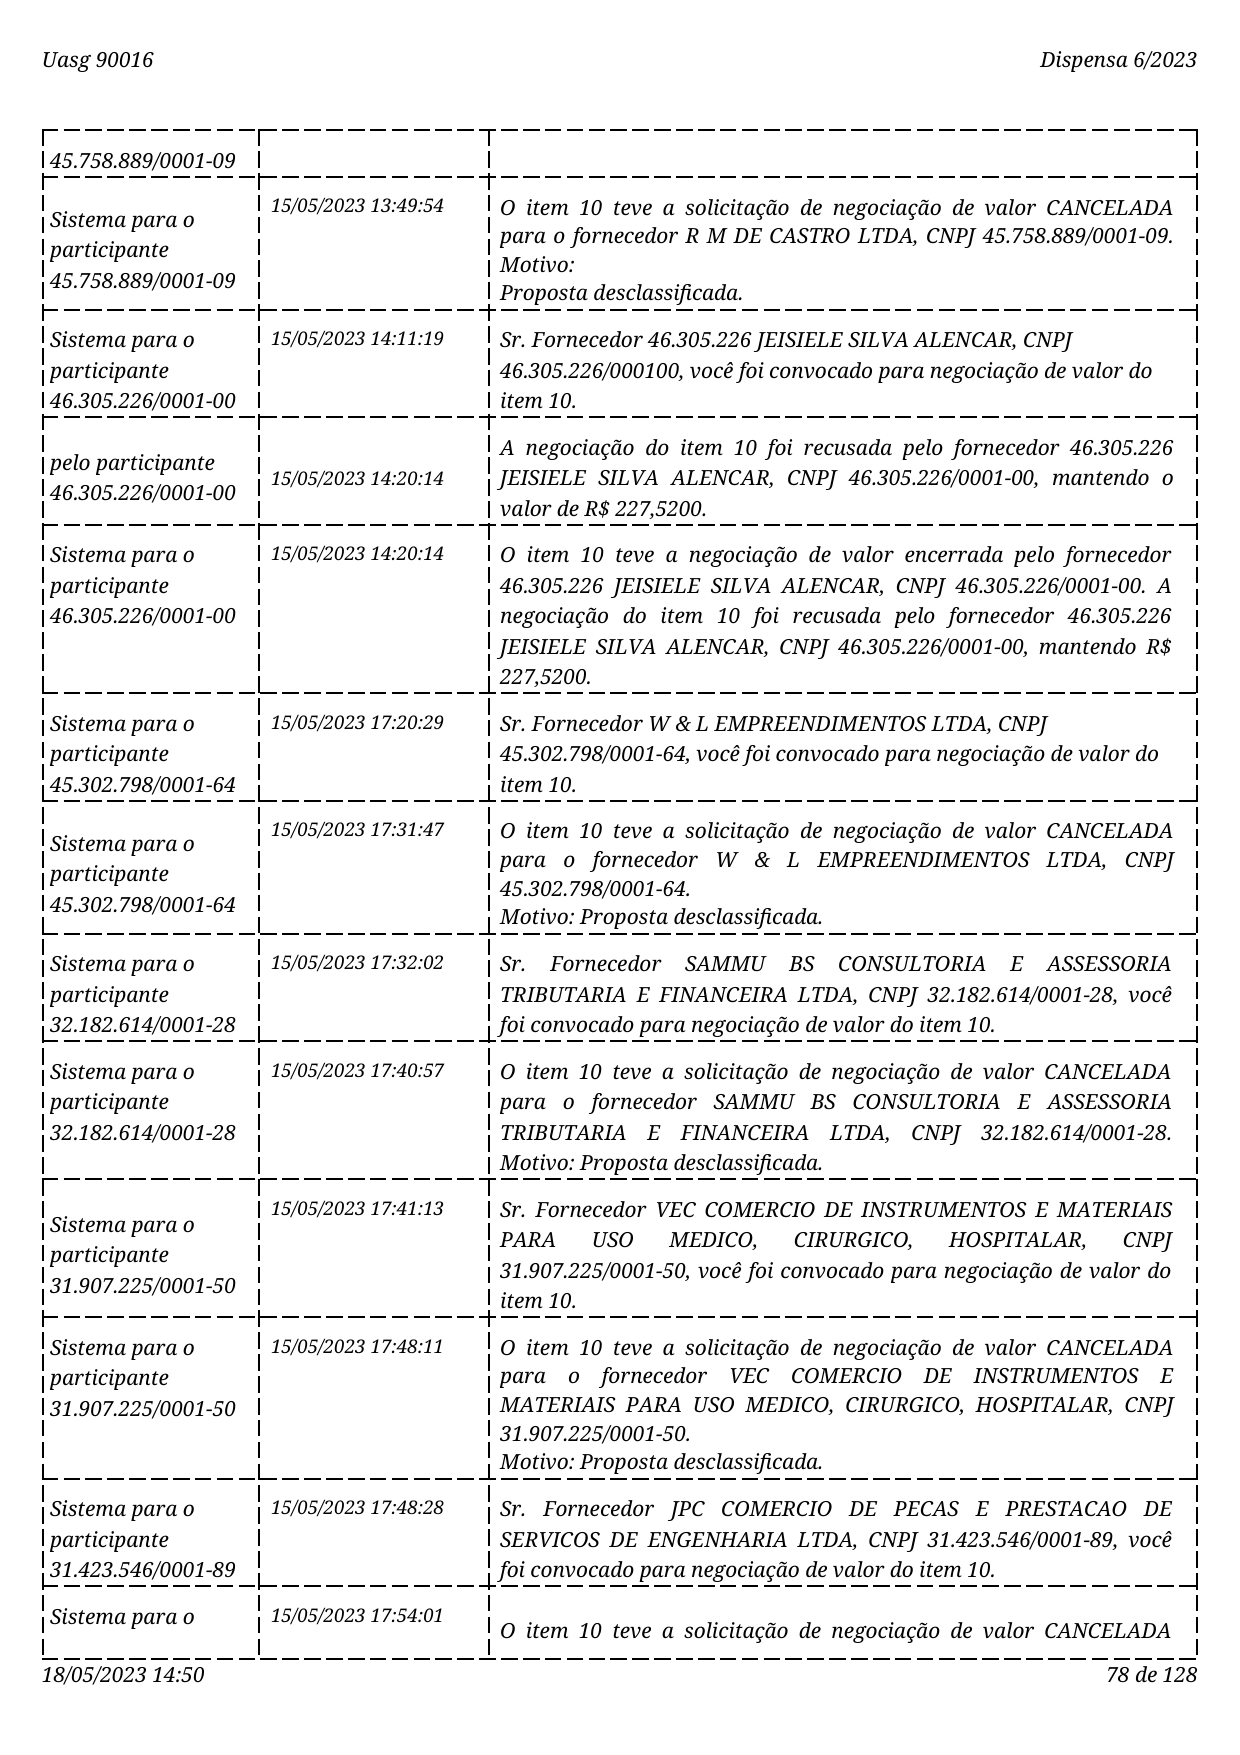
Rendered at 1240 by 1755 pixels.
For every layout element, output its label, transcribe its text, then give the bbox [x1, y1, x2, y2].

table_cell Sistema para o participante 32.182.614/0001-28 [43, 1040, 259, 1178]
table_cell O item 10 teve a negociação de valor encerrada pelo fornecedor 46.305.226 JEISIELE SILVA ALENCAR, CNPJ 46.305.226/0001-00. A negociação do item 10 foi recusada pelo fornecedor 46.305.226 JEISIELE SILVA ALENCAR, CNPJ 46.305.226/0001-00, mantendo R$ 227,5200. [489, 524, 1197, 692]
table_cell Sr. Fornecedor JPC COMERCIO DE PECAS E PRESTACAO DE SERVICOS DE ENGENHARIA LTDA, CNPJ 31.423.546/0001-89, você foi convocado para negociação de valor do item 10. [489, 1478, 1197, 1585]
table_cell 15/05/2023 17:20:29 [259, 692, 488, 800]
table_cell Sistema para o participante 45.302.798/0001-64 [43, 692, 259, 800]
table_cell O item 10 teve a solicitação de negociação de valor CANCELADA para o fornecedor SAMMU BS CONSULTORIA E ASSESSORIA TRIBUTARIA E FINANCEIRA LTDA, CNPJ 32.182.614/0001-28. Motivo: Proposta desclassificada. [489, 1040, 1197, 1178]
table_cell 15/05/2023 17:54:01 [259, 1585, 488, 1658]
table_cell 15/05/2023 17:40:57 [259, 1040, 488, 1178]
table_cell Sistema para o participante 46.305.226/0001-00 [43, 309, 259, 416]
table_cell 15/05/2023 13:49:54 [259, 176, 488, 309]
table_cell 15/05/2023 17:31:47 [259, 800, 488, 933]
table_cell Sistema para o participante 46.305.226/0001-00 [43, 524, 259, 692]
table_cell pelo participante 46.305.226/0001-00 [43, 416, 259, 524]
table_cell O item 10 teve a solicitação de negociação de valor CANCELADA para o fornecedor W & L EMPREENDIMENTOS LTDA, CNPJ 45.302.798/0001-64. Motivo: Proposta desclassificada. [489, 800, 1197, 933]
table_cell 15/05/2023 17:48:11 [259, 1316, 488, 1478]
table_header 45.758.889/0001-09 [43, 129, 259, 176]
table_cell 15/05/2023 17:48:28 [259, 1478, 488, 1585]
table_cell Sr. Fornecedor 46.305.226 JEISIELE SILVA ALENCAR, CNPJ 46.305.226/000100, você foi convocado para negociação de valor do item 10. [489, 309, 1197, 416]
table_cell Sistema para o participante 31.907.225/0001-50 [43, 1178, 259, 1316]
table_cell 15/05/2023 14:20:14 [259, 524, 488, 692]
table_header [489, 129, 1197, 176]
table_cell Sr. Fornecedor SAMMU BS CONSULTORIA E ASSESSORIA TRIBUTARIA E FINANCEIRA LTDA, CNPJ 32.182.614/0001-28, você foi convocado para negociação de valor do item 10. [489, 933, 1197, 1040]
table_cell O item 10 teve a solicitação de negociação de valor CANCELADA [489, 1585, 1197, 1658]
table_cell 15/05/2023 14:20:14 [259, 416, 488, 524]
table_cell Sr. Fornecedor W & L EMPREENDIMENTOS LTDA, CNPJ 45.302.798/0001-64, você foi convocado para negociação de valor do item 10. [489, 692, 1197, 800]
table_cell Sistema para o participante 32.182.614/0001-28 [43, 933, 259, 1040]
table_cell 15/05/2023 17:32:02 [259, 933, 488, 1040]
table_cell Sistema para o participante 31.907.225/0001-50 [43, 1316, 259, 1478]
table_cell Sistema para o participante 31.423.546/0001-89 [43, 1478, 259, 1585]
table_cell Sr. Fornecedor VEC COMERCIO DE INSTRUMENTOS E MATERIAIS PARA USO MEDICO, CIRURGICO, HOSPITALAR, CNPJ 31.907.225/0001-50, você foi convocado para negociação de valor do item 10. [489, 1178, 1197, 1316]
table_cell Sistema para o participante 45.302.798/0001-64 [43, 800, 259, 933]
table_cell 15/05/2023 14:11:19 [259, 309, 488, 416]
table_cell Sistema para o [43, 1585, 259, 1658]
table_cell O item 10 teve a solicitação de negociação de valor CANCELADA para o fornecedor R M DE CASTRO LTDA, CNPJ 45.758.889/0001-09. Motivo: Proposta desclassificada. [489, 176, 1197, 309]
table_cell A negociação do item 10 foi recusada pelo fornecedor 46.305.226 JEISIELE SILVA ALENCAR, CNPJ 46.305.226/0001-00, mantendo o valor de R$ 227,5200. [489, 416, 1197, 524]
table_header [259, 129, 488, 176]
table_cell Sistema para o participante 45.758.889/0001-09 [43, 176, 259, 309]
table_cell 15/05/2023 17:41:13 [259, 1178, 488, 1316]
table_cell O item 10 teve a solicitação de negociação de valor CANCELADA para o fornecedor VEC COMERCIO DE INSTRUMENTOS E MATERIAIS PARA USO MEDICO, CIRURGICO, HOSPITALAR, CNPJ 31.907.225/0001-50. Motivo: Proposta desclassificada. [489, 1316, 1197, 1478]
